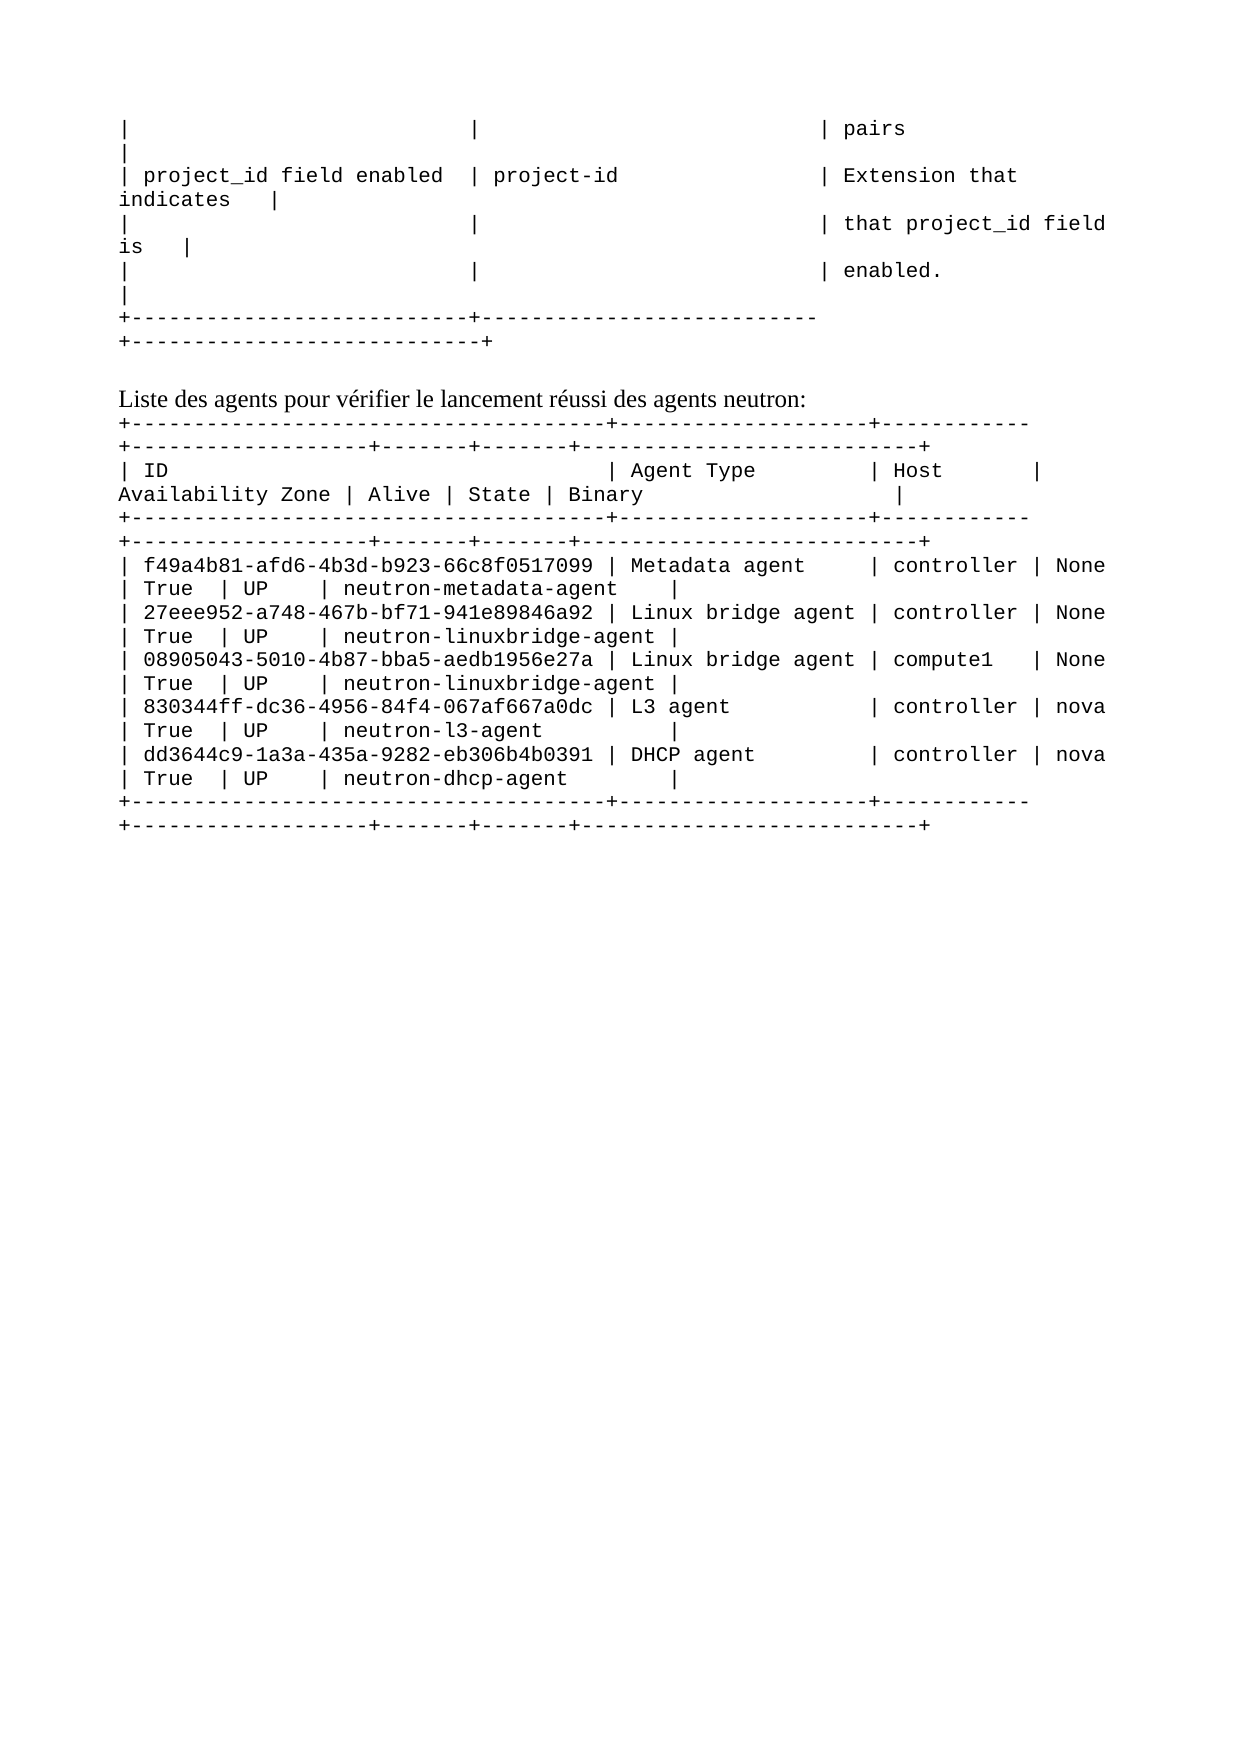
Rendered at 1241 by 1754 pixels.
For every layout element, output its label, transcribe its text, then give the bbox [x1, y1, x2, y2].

text +--------------------------------------+--------------------+------------+-------------------+-------+-------+---------------------------+ [118, 413, 1122, 460]
text | project_id field enabled | project-id | Extension that indicates | [118, 165, 1122, 213]
text | | | pairs | [118, 118, 1122, 165]
text +---------------------------+---------------------------+----------------------------+ [118, 307, 1122, 354]
text | 830344ff-dc36-4956-84f4-067af667a0dc | L3 agent | controller | nova | True | UP | neutron-l3-agent | [118, 697, 1122, 744]
text | | | enabled. | [118, 260, 1122, 307]
text | dd3644c9-1a3a-435a-9282-eb306b4b0391 | DHCP agent | controller | nova | True | UP | neutron-dhcp-agent | [118, 744, 1122, 791]
text +--------------------------------------+--------------------+------------+-------------------+-------+-------+---------------------------+ [118, 507, 1122, 555]
text | f49a4b81-afd6-4b3d-b923-66c8f0517099 | Metadata agent | controller | None | True | UP | neutron-metadata-agent | [118, 555, 1122, 602]
text | 08905043-5010-4b87-bba5-aedb1956e27a | Linux bridge agent | compute1 | None | True | UP | neutron-linuxbridge-agent | [118, 649, 1122, 697]
text +--------------------------------------+--------------------+------------+-------------------+-------+-------+---------------------------+ [118, 791, 1122, 838]
text | | | that project_id field is | [118, 213, 1122, 260]
text | 27eee952-a748-467b-bf71-941e89846a92 | Linux bridge agent | controller | None | True | UP | neutron-linuxbridge-agent | [118, 602, 1122, 649]
text | ID | Agent Type | Host | Availability Zone | Alive | State | Binary | [118, 460, 1122, 507]
text Liste des agents pour vérifier le lancement réussi des agents neutron: [118, 384, 1122, 413]
